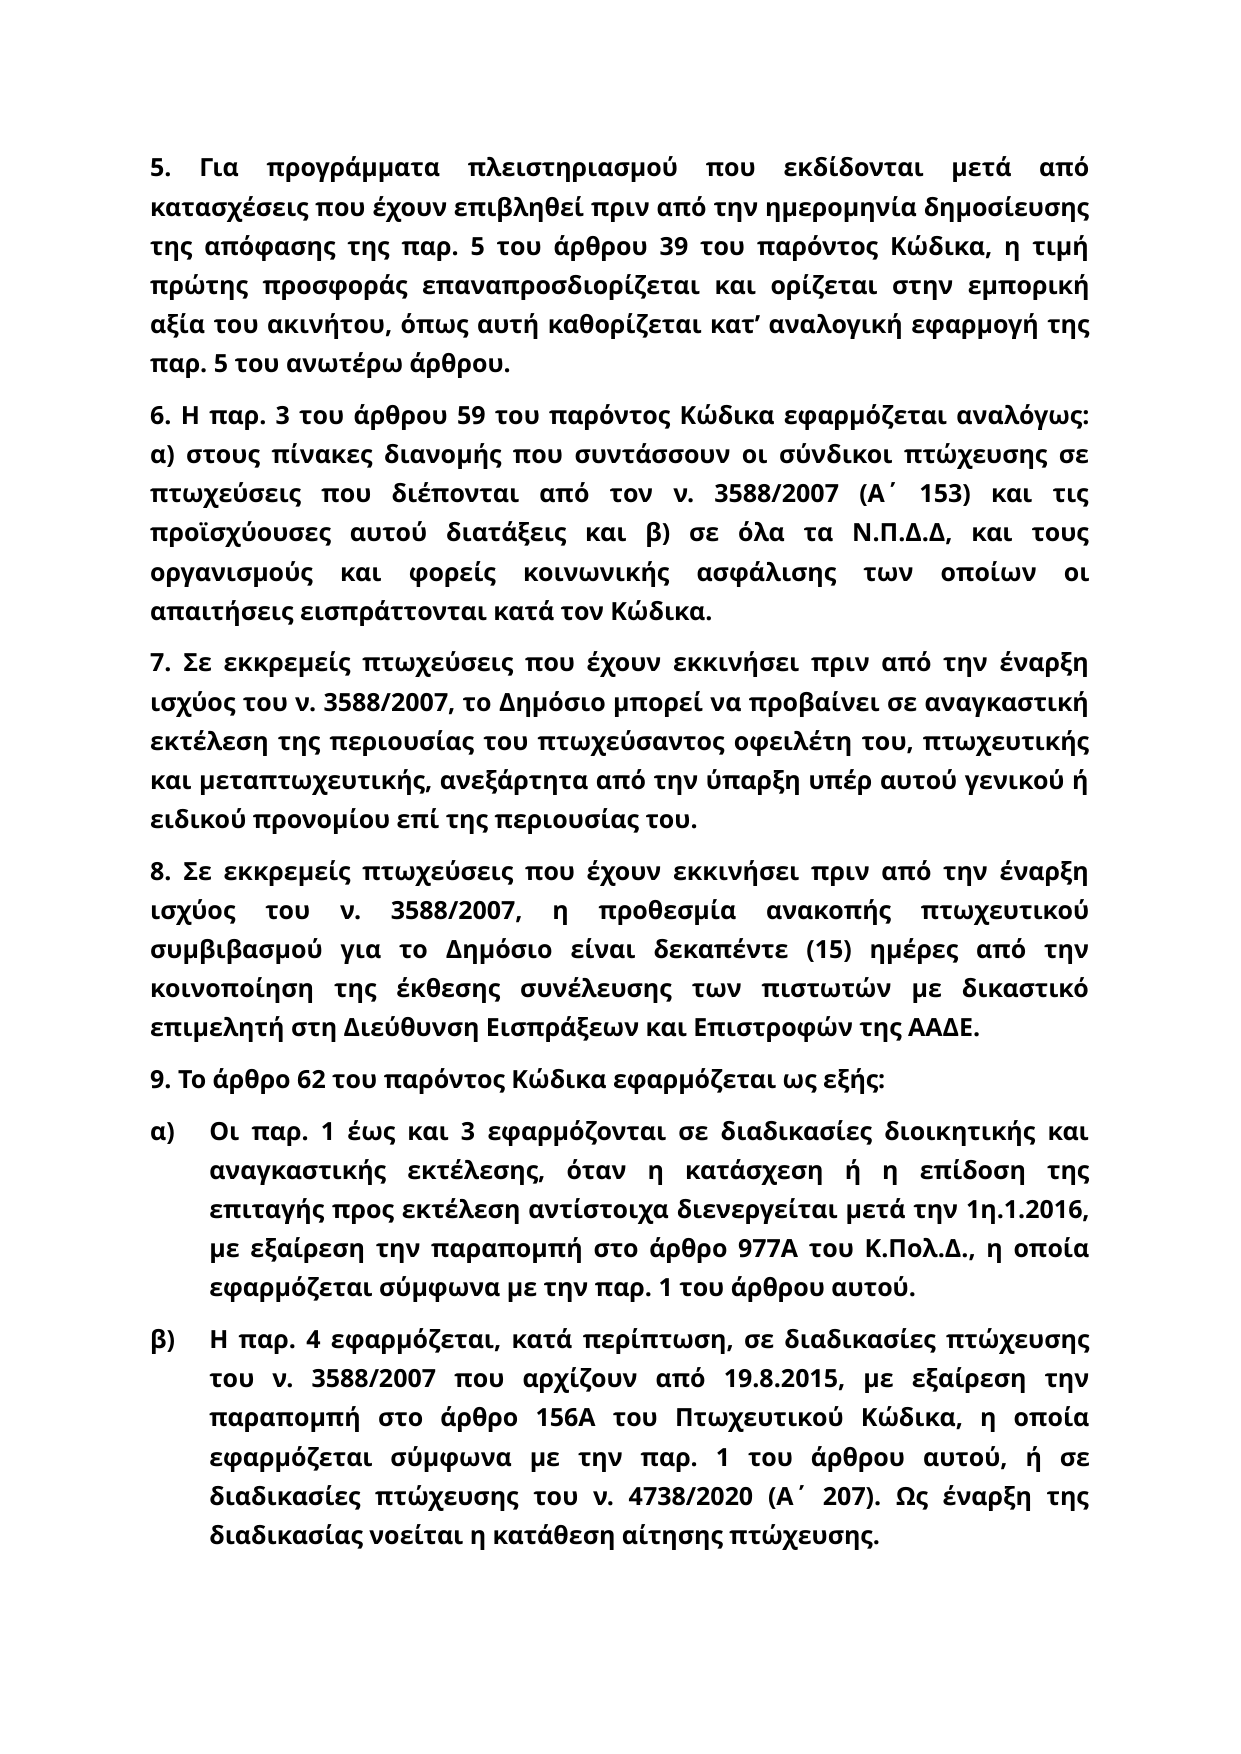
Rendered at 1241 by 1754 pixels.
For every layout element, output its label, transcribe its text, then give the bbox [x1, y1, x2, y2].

text 7. Σε εκκρεμείς πτωχεύσεις που έχουν εκκινήσει πριν από την έναρξη ισχύος του ν. 3588/2007, το Δημόσιο μπορεί να προβαίνει σε αναγκαστική εκτέλεση της περιουσίας του πτωχεύσαντος οφειλέτη του, πτωχευτικής και μεταπτωχευτικής, ανεξάρτητα από την ύπαρξη υπέρ αυτού γενικού ή ειδικού προνομίου επί της περιουσίας του. [150, 645, 1090, 836]
text 6. Η παρ. 3 του άρθρου 59 του παρόντος Κώδικα εφαρμόζεται αναλόγως: α) στους πίνακες διανομής που συντάσσουν οι σύνδικοι πτώχευσης σε πτωχεύσεις που διέπονται από τον ν. 3588/2007 (Α΄ 153) και τις προϊσχύουσες αυτού διατάξεις και β) σε όλα τα Ν.Π.Δ.Δ, και τους οργανισμούς και φορείς κοινωνικής ασφάλισης των οποίων οι απαιτήσεις εισπράττονται κατά τον Κώδικα. [150, 397, 1090, 627]
list β) Η παρ. 4 εφαρμόζεται, κατά περίπτωση, σε διαδικασίες πτώχευσης του ν. 3588/2007 που αρχίζουν από 19.8.2015, με εξαίρεση την παραπομπή στο άρθρο 156Α του Πτωχευτικού Κώδικα, η οποία εφαρμόζεται σύμφωνα με την παρ. 1 του άρθρου αυτού, ή σε διαδικασίες πτώχευσης του ν. 4738/2020 (Α΄ 207). Ως έναρξη της διαδικασίας νοείται η κατάθεση αίτησης πτώχευσης. [150, 1322, 1090, 1552]
text 5. Για προγράμματα πλειστηριασμού που εκδίδονται μετά από κατασχέσεις που έχουν επιβληθεί πριν από την ημερομηνία δημοσίευσης της απόφασης της παρ. 5 του άρθρου 39 του παρόντος Κώδικα, η τιμή πρώτης προσφοράς επαναπροσδιορίζεται και ορίζεται στην εμπορική αξία του ακινήτου, όπως αυτή καθορίζεται κατ’ αναλογική εφαρμογή της παρ. 5 του ανωτέρω άρθρου. [150, 150, 1090, 380]
list α) Οι παρ. 1 έως και 3 εφαρμόζονται σε διαδικασίες διοικητικής και αναγκαστικής εκτέλεσης, όταν η κατάσχεση ή η επίδοση της επιταγής προς εκτέλεση αντίστοιχα διενεργείται μετά την 1η.1.2016, με εξαίρεση την παραπομπή στο άρθρο 977Α του Κ.Πολ.Δ., η οποία εφαρμόζεται σύμφωνα με την παρ. 1 του άρθρου αυτού. [150, 1113, 1090, 1304]
text 8. Σε εκκρεμείς πτωχεύσεις που έχουν εκκινήσει πριν από την έναρξη ισχύος του ν. 3588/2007, η προθεσμία ανακοπής πτωχευτικού συμβιβασμού για το Δημόσιο είναι δεκαπέντε (15) ημέρες από την κοινοποίηση της έκθεσης συνέλευσης των πιστωτών με δικαστικό επιμελητή στη Διεύθυνση Εισπράξεων και Επιστροφών της ΑΑΔΕ. [150, 853, 1090, 1044]
text 9. Το άρθρο 62 του παρόντος Κώδικα εφαρμόζεται ως εξής: [150, 1062, 1090, 1096]
